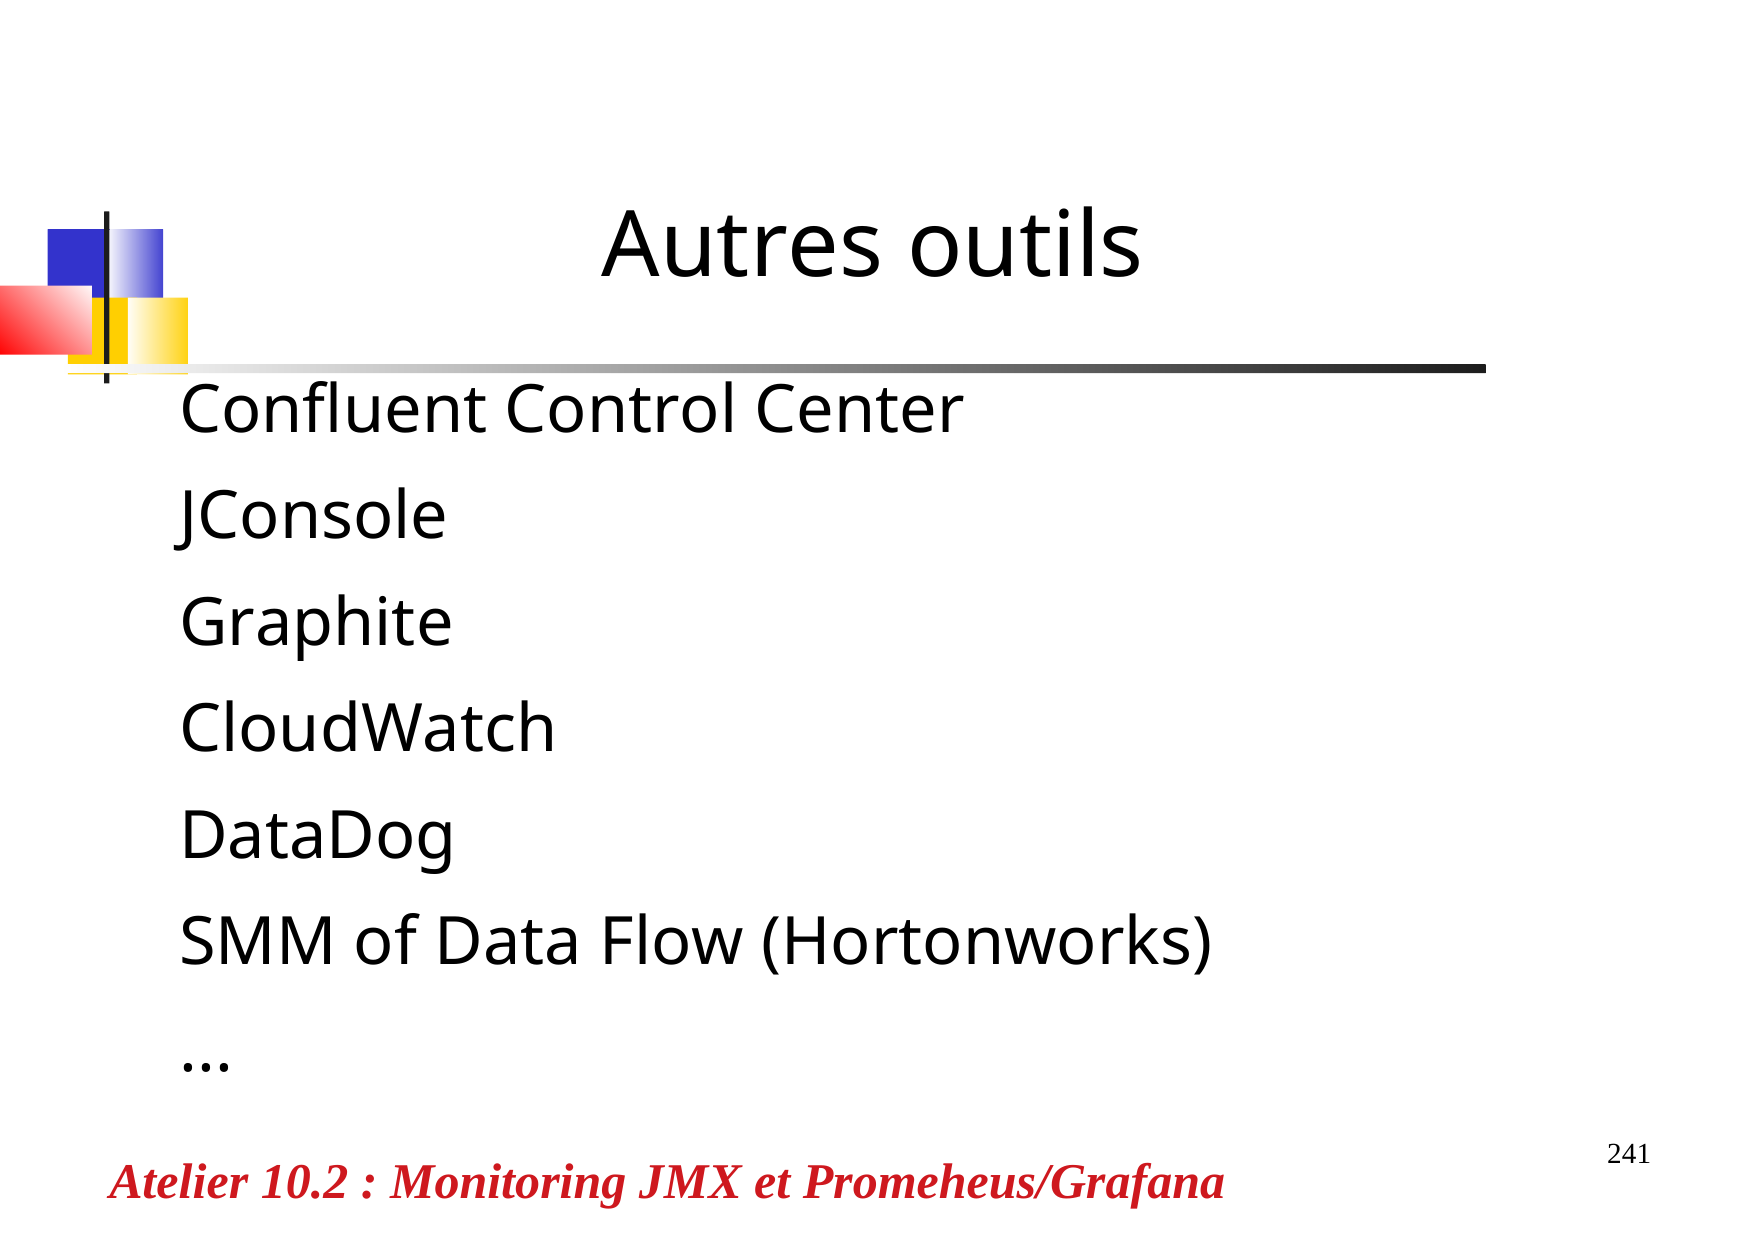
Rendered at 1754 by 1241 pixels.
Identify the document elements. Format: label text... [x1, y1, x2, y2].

title Autres outils [179, 139, 1567, 351]
text_box Atelier 10.2 : Monitoring JMX et Promeheus/Grafana [94, 1145, 1241, 1218]
list Confluent Control Center JConsole Graphite CloudWatch DataDog SMM of Data Flow (Hortonworks) ... [179, 371, 1567, 1091]
